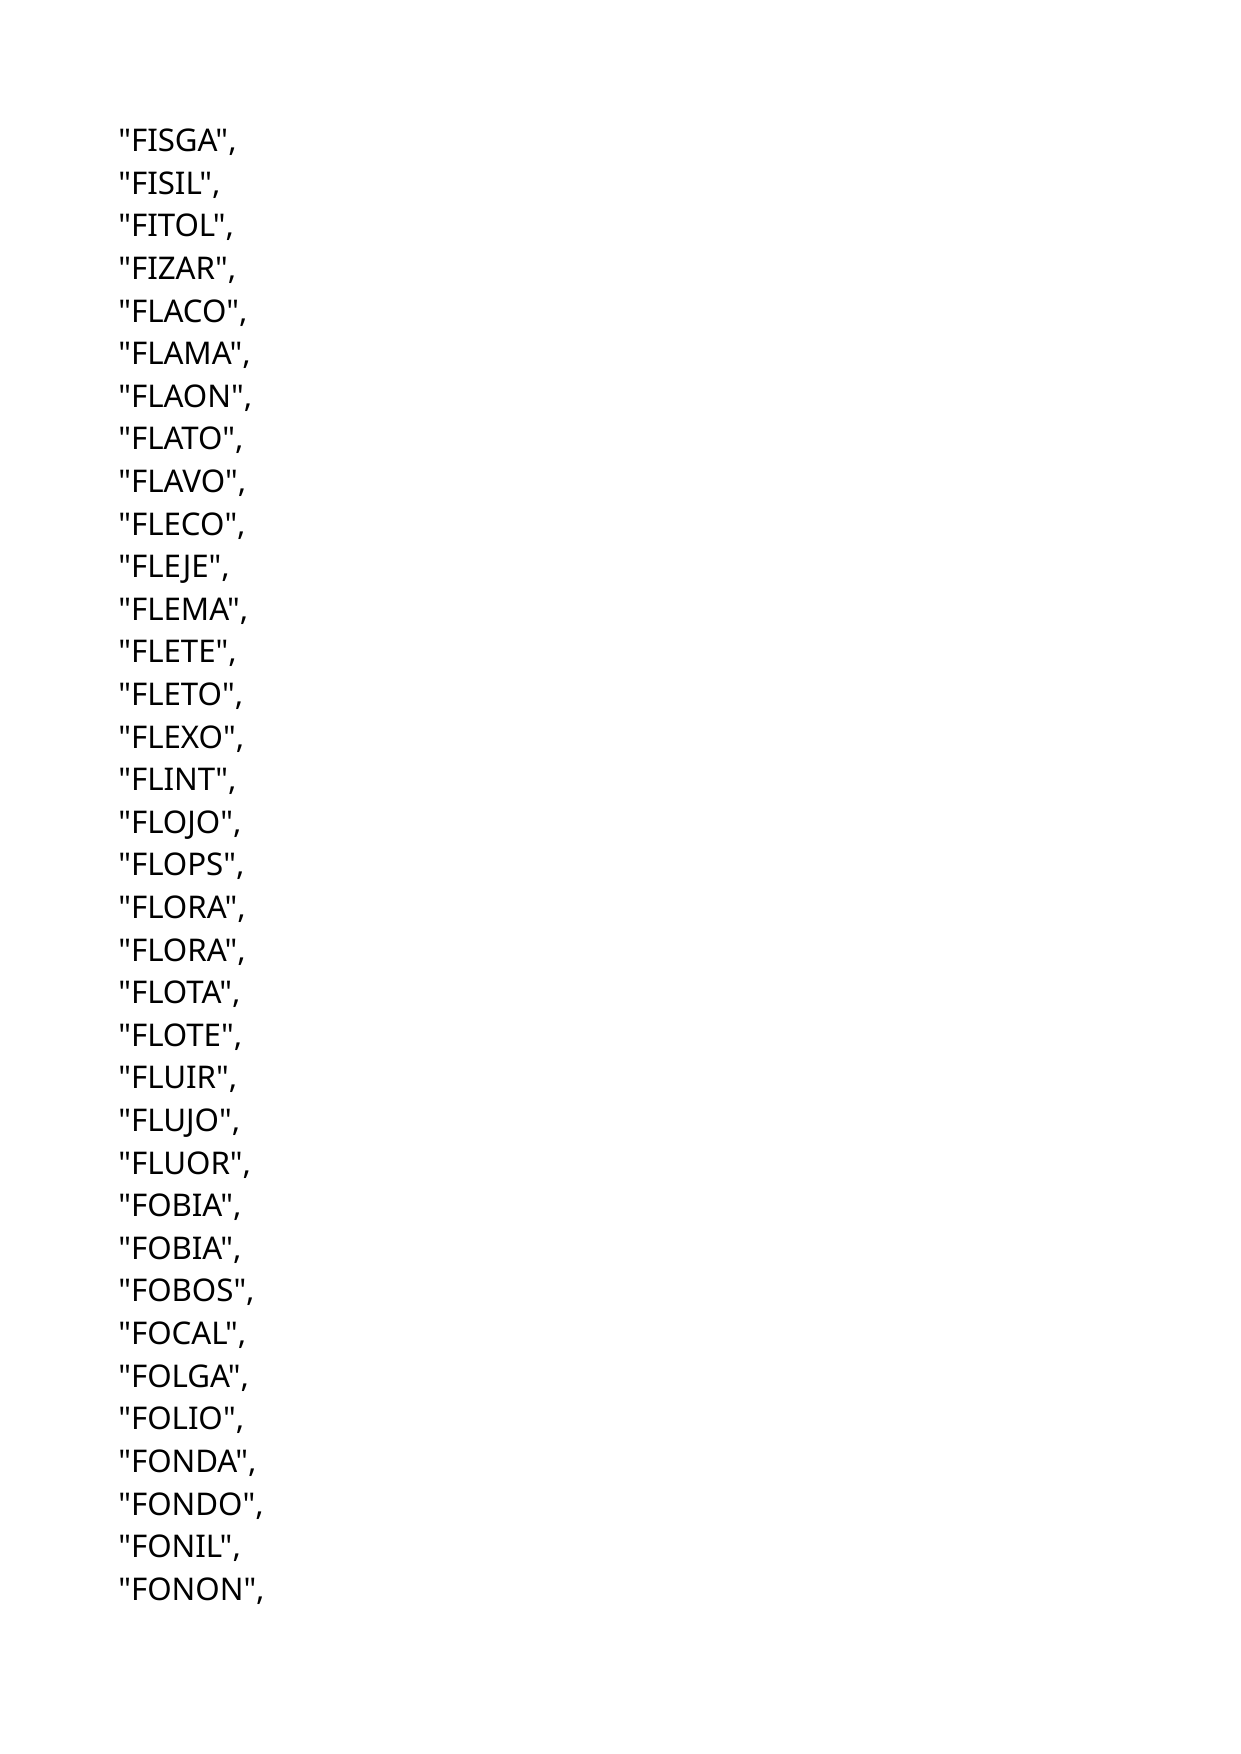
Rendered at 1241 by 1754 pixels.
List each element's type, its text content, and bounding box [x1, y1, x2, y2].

text "FOBIA", [118, 1226, 1122, 1268]
text "FLOTA", [118, 970, 1122, 1013]
text "FLUIR", [118, 1055, 1122, 1098]
text "FLOTE", [118, 1013, 1122, 1055]
text "FLECO", [118, 502, 1122, 544]
text "FONDO", [118, 1481, 1122, 1524]
text "FLINT", [118, 757, 1122, 800]
text "FITOL", [118, 203, 1122, 246]
text "FLOJO", [118, 800, 1122, 842]
text "FLEXO", [118, 714, 1122, 757]
text "FOBIA", [118, 1183, 1122, 1226]
text "FLACO", [118, 288, 1122, 331]
text "FLORA", [118, 928, 1122, 970]
text "FOBOS", [118, 1268, 1122, 1311]
text "FONIL", [118, 1524, 1122, 1567]
text "FLATO", [118, 416, 1122, 459]
text "FLETE", [118, 629, 1122, 672]
text "FISGA", [118, 118, 1122, 161]
text "FOCAL", [118, 1311, 1122, 1354]
text "FLOPS", [118, 842, 1122, 885]
text "FLUJO", [118, 1098, 1122, 1141]
text "FONON", [118, 1567, 1122, 1609]
text "FLORA", [118, 885, 1122, 928]
text "FLUOR", [118, 1141, 1122, 1183]
text "FLAMA", [118, 331, 1122, 374]
text "FLAVO", [118, 459, 1122, 502]
text "FIZAR", [118, 246, 1122, 288]
text "FONDA", [118, 1439, 1122, 1481]
text "FLEMA", [118, 587, 1122, 629]
text "FISIL", [118, 161, 1122, 203]
text "FOLGA", [118, 1354, 1122, 1396]
text "FLAON", [118, 374, 1122, 416]
text "FOLIO", [118, 1396, 1122, 1439]
text "FLEJE", [118, 544, 1122, 587]
text "FLETO", [118, 672, 1122, 714]
